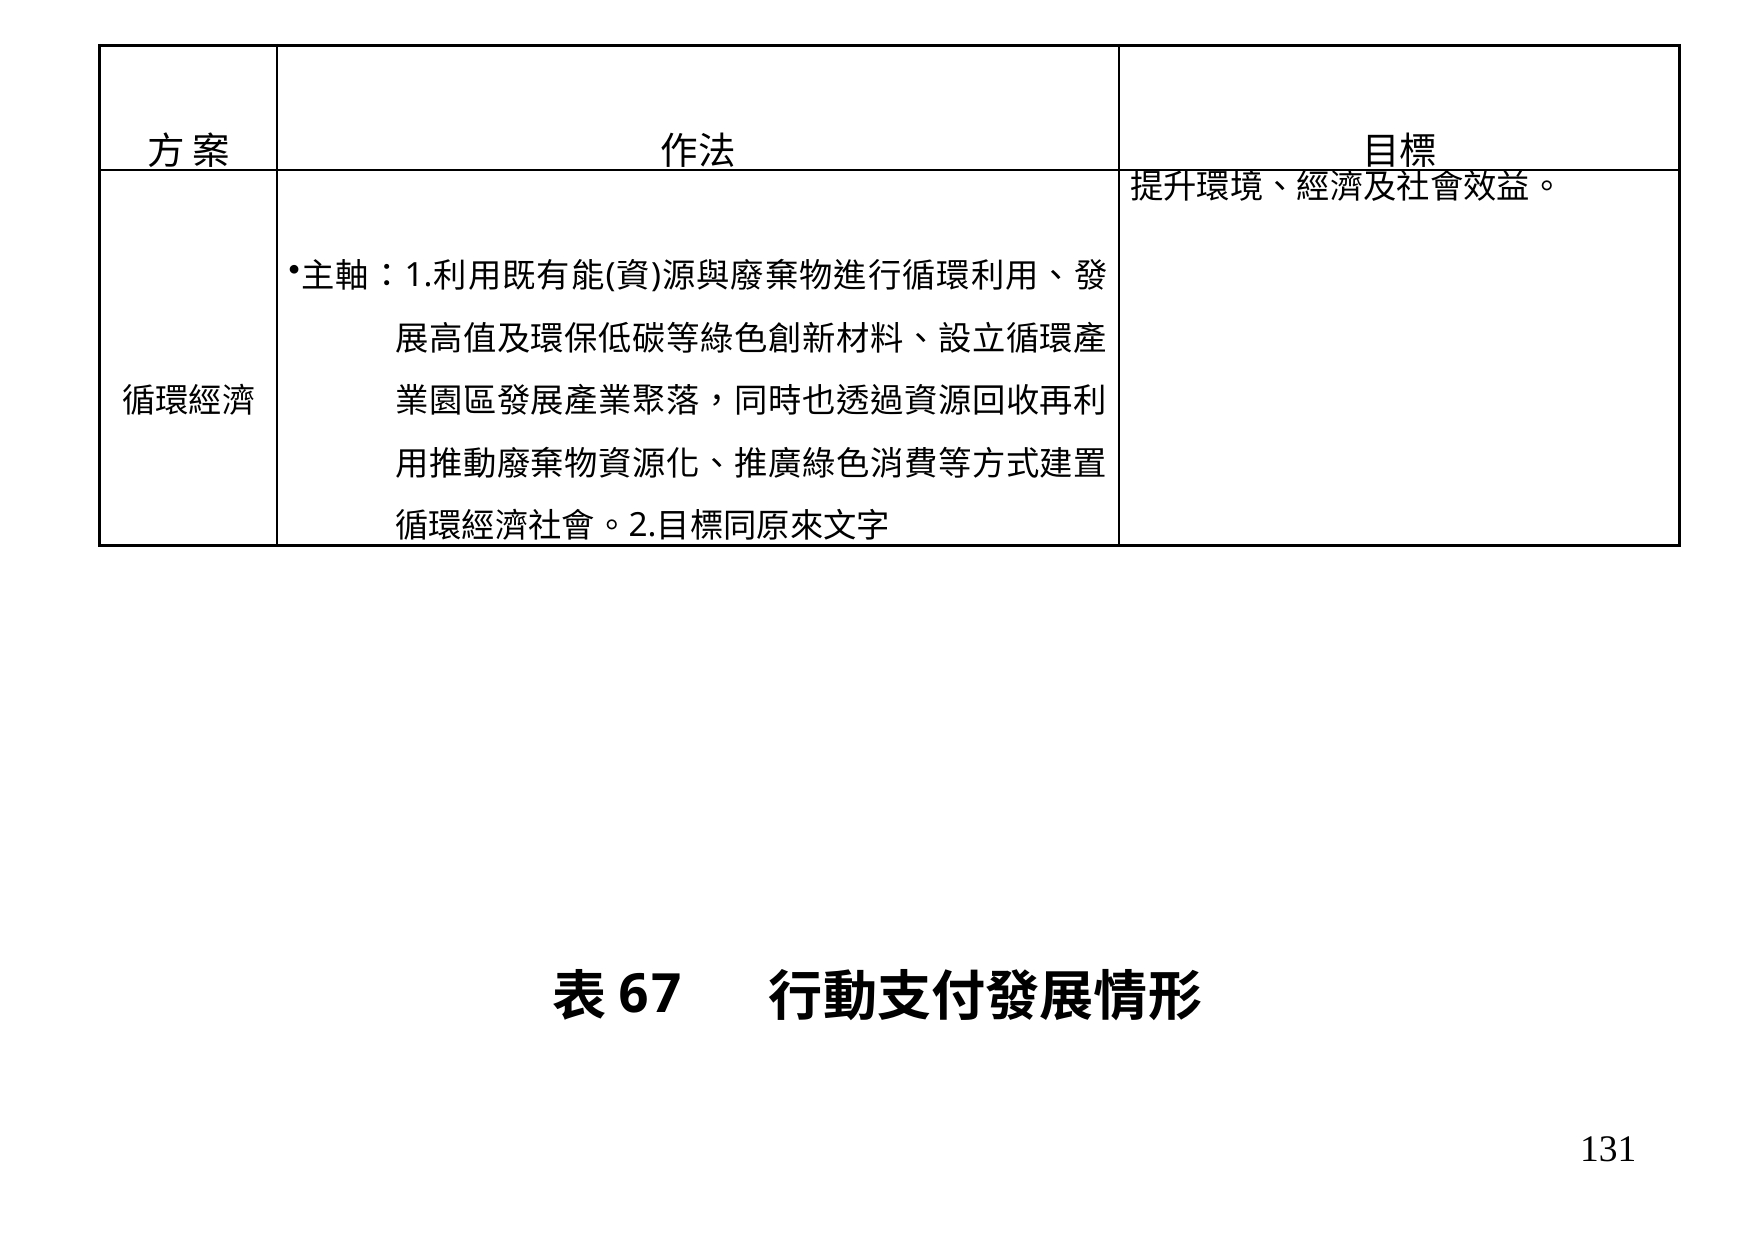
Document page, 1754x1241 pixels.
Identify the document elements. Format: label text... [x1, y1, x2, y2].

table_header 方 案 [101, 47, 276, 169]
table_cell 主軸：1.利用既有能(資)源與廢棄物進行循環利用、發展高值及環保低碳等綠色創新材料、設立循環產業園區發展產業聚落，同時也透過資源回收再利用推動廢棄物資源化、推廣綠色消費等方式建置循環經濟社會。2.目標同原來文字 [278, 171, 1118, 544]
table_cell 提升環境、經濟及社會效益。 [1120, 171, 1678, 544]
table_header 作法 [278, 47, 1118, 169]
table_cell 循環經濟 [101, 171, 276, 544]
table_header 目標 [1120, 47, 1678, 169]
text 表67 行動支付發展情形 [118, 919, 1636, 1044]
